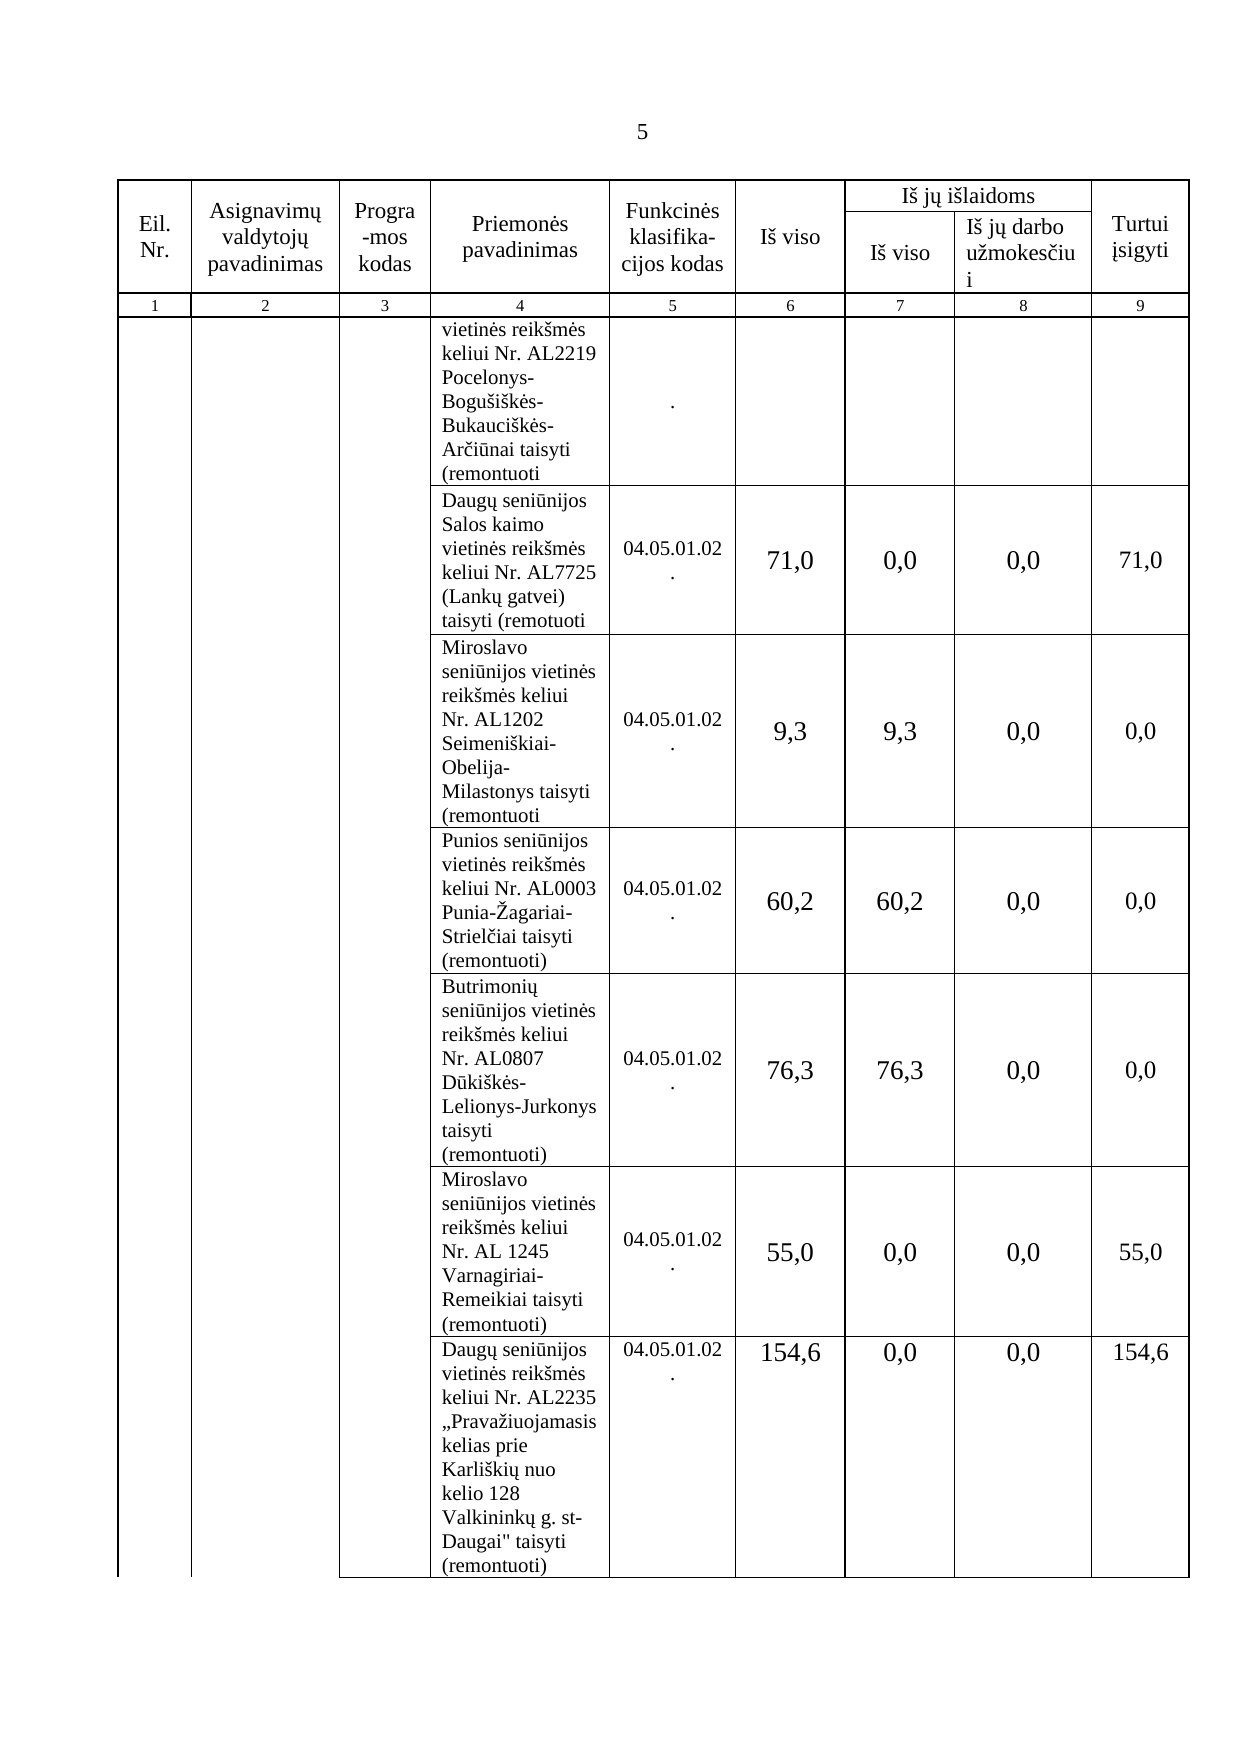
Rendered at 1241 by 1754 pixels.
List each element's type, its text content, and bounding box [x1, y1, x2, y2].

table_cell Miroslavo seniūnijos vietinės reikšmės keliui Nr. AL1202 Seimeniškiai-Obelija-Milastonys taisyti (remontuoti [431, 635, 609, 827]
table_cell 0,0 [1092, 974, 1188, 1166]
table_cell 8 [955, 294, 1091, 316]
table_cell 0,0 [955, 974, 1091, 1166]
table_cell 71,0 [1092, 486, 1188, 633]
table_cell 0,0 [846, 486, 954, 633]
table_cell 0,0 [955, 635, 1091, 827]
table_cell Butrimonių seniūnijos vietinės reikšmės keliui Nr. AL0807 Dūkiškės-Lelionys-Jurkonys taisyti (remontuoti) [431, 974, 609, 1166]
table_cell 0,0 [955, 828, 1091, 972]
table_header Eil. Nr. [119, 181, 191, 292]
table_cell 04.05.01.02. [610, 828, 735, 972]
table_cell 76,3 [846, 974, 954, 1166]
table_cell 3 [340, 294, 430, 316]
table_cell [192, 318, 339, 1577]
table_cell 76,3 [736, 974, 844, 1166]
table_cell 0,0 [846, 1337, 954, 1577]
table_cell Miroslavo seniūnijos vietinės reikšmės keliui Nr. AL 1245 Varnagiriai-Remeikiai taisyti (remontuoti) [431, 1167, 609, 1336]
table_cell 0,0 [955, 1337, 1091, 1577]
table_cell 0,0 [955, 1167, 1091, 1336]
table_cell vietinės reikšmės keliui Nr. AL2219 Pocelonys-Bogušiškės-Bukauciškės-Arčiūnai taisyti (remontuoti [431, 318, 609, 485]
table_cell 04.05.01.02. [610, 974, 735, 1166]
table_cell 55,0 [736, 1167, 844, 1336]
table_cell . [610, 318, 735, 485]
table_header Priemonės pavadinimas [431, 181, 609, 292]
table_cell 2 [192, 294, 339, 316]
table_cell 6 [736, 294, 844, 316]
table_cell [1092, 318, 1188, 485]
table_cell 9,3 [736, 635, 844, 827]
table_header Funkcinės klasifika-cijos kodas [610, 181, 735, 292]
table_cell 1 [119, 294, 190, 316]
table_cell 0,0 [846, 1167, 954, 1336]
table_cell 0,0 [1092, 828, 1188, 972]
table_cell 154,6 [1092, 1337, 1188, 1577]
table_cell 55,0 [1092, 1167, 1188, 1336]
table_cell Daugų seniūnijos Salos kaimo vietinės reikšmės keliui Nr. AL7725 (Lankų gatvei) taisyti (remotuoti [431, 486, 609, 633]
table_header Progra-mos kodas [340, 181, 430, 292]
table_cell 04.05.01.02. [610, 486, 735, 633]
table_cell Daugų seniūnijos vietinės reikšmės keliui Nr. AL2235 „Pravažiuojamasis kelias prie Karliškių nuo kelio 128 Valkininkų g. st-Daugai" taisyti (remontuoti) [431, 1337, 609, 1577]
table_cell 60,2 [736, 828, 844, 972]
table_cell Iš viso [846, 212, 954, 292]
table_cell 04.05.01.02. [610, 1167, 735, 1336]
table_cell [955, 318, 1091, 485]
table_cell 9,3 [846, 635, 954, 827]
table_cell Iš jų darbo užmokesčiui [955, 212, 1091, 292]
table_cell 71,0 [736, 486, 844, 633]
table_cell 7 [846, 294, 954, 316]
table_cell 04.05.01.02. [610, 1337, 735, 1577]
table_header Turtui įsigyti [1092, 181, 1188, 292]
table_cell 9 [1092, 294, 1188, 316]
table_cell 154,6 [736, 1337, 844, 1577]
table_cell 0,0 [1092, 635, 1188, 827]
table_cell [846, 318, 954, 485]
table_cell 5 [610, 294, 735, 316]
table_cell [736, 318, 844, 485]
table_cell 04.05.01.02. [610, 635, 735, 827]
table_header Asignavimų valdytojų pavadinimas [192, 181, 339, 292]
table_cell Punios seniūnijos vietinės reikšmės keliui Nr. AL0003 Punia-Žagariai-Strielčiai taisyti (remontuoti) [431, 828, 609, 972]
table_cell 4 [431, 294, 609, 316]
table_cell 0,0 [955, 486, 1091, 633]
table_cell 60,2 [846, 828, 954, 972]
table_header Iš viso [736, 181, 844, 292]
table_header Iš jų išlaidoms [846, 181, 1091, 211]
table_cell [340, 318, 430, 1577]
table_cell [119, 318, 191, 1577]
